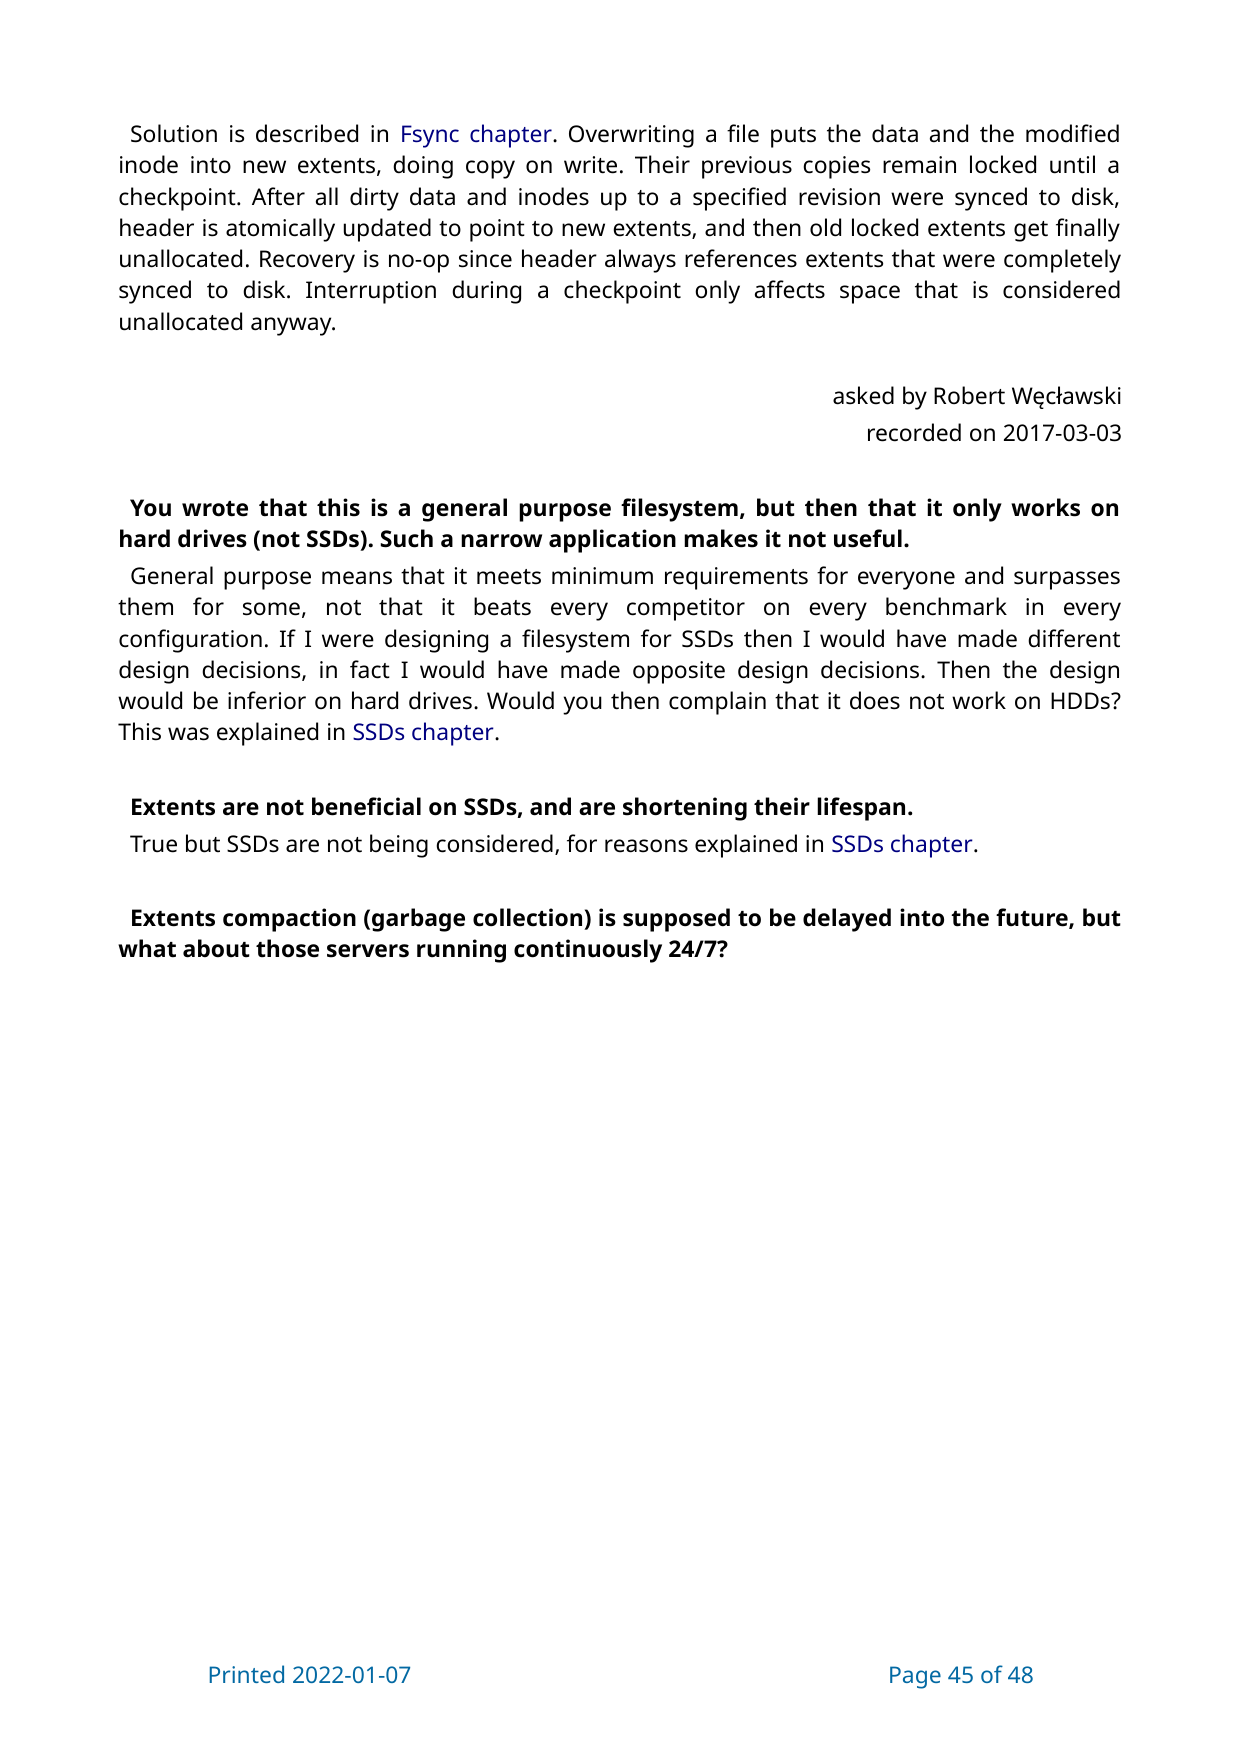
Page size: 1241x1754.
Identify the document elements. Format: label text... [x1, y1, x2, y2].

text Solution is described in Fsync chapter. Overwriting a file puts the data and the modified inode into new extents, doing copy on write. Their previous copies remain locked until a checkpoint. After all dirty data and inodes up to a specified revision were synced to disk, header is atomically updated to point to new extents, and then old locked extents get finally unallocated. Recovery is no-op since header always references extents that were completely synced to disk. Interruption during a checkpoint only affects space that is considered unallocated anyway. [118, 118, 1122, 337]
text asked by Robert Węcławski [118, 380, 1122, 411]
text True but SSDs are not being considered, for reasons explained in SSDs chapter. [118, 828, 1122, 859]
text You wrote that this is a general purpose filesystem, but then that it only works on hard drives (not SSDs). Such a narrow application makes it not useful. [118, 492, 1122, 554]
text Extents compaction (garbage collection) is supposed to be delayed into the future, but what about those servers running continuously 24/7? [118, 902, 1122, 965]
text Extents are not beneficial on SSDs, and are shortening their lifespan. [118, 791, 1122, 822]
text recorded on 2017-03-03 [118, 417, 1122, 448]
text General purpose means that it meets minimum requirements for everyone and surpasses them for some, not that it beats every competitor on every benchmark in every configuration. If I were designing a filesystem for SSDs then I would have made different design decisions, in fact I would have made opposite design decisions. Then the design would be inferior on hard drives. Would you then complain that it does not work on HDDs? This was explained in SSDs chapter. [118, 560, 1122, 747]
